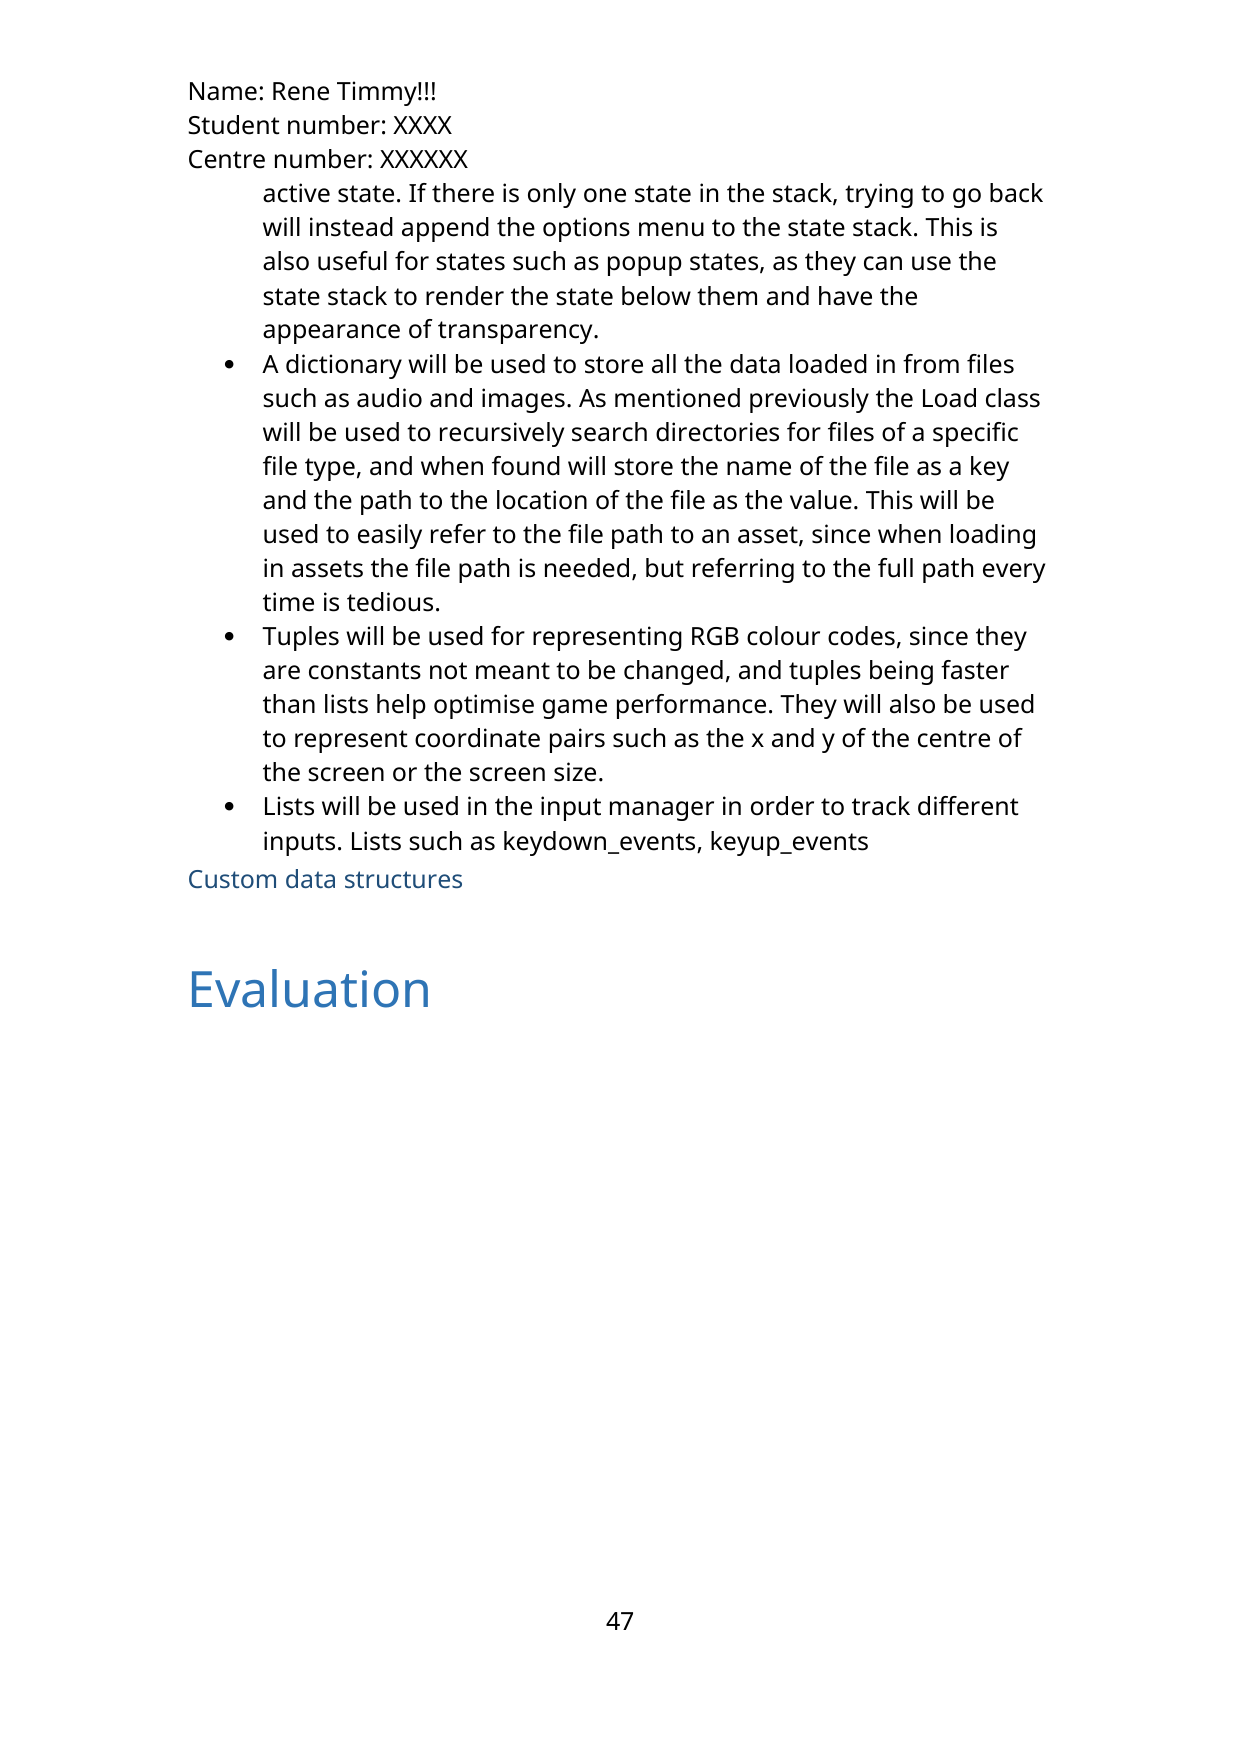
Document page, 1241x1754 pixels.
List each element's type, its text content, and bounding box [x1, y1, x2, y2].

list Lists will be used in the input manager in order to track different inputs. Lists such as keydown_events, keyup_events [225, 789, 1053, 857]
subtitle Evaluation [187, 954, 1053, 1023]
list A dictionary will be used to store all the data loaded in from files such as audio and images. As mentioned previously the Load class will be used to recursively search directories for files of a specific file type, and when found will store the name of the file as a key and the path to the location of the file as the value. This will be used to easily refer to the file path to an asset, since when loading in assets the file path is needed, but referring to the full path every time is tedious. [225, 346, 1053, 619]
subtitle Custom data structures [187, 861, 1053, 895]
list active state. If there is only one state in the stack, trying to go back will instead append the options menu to the state stack. This is also useful for states such as popup states, as they can use the state stack to render the state below them and have the appearance of transparency. [225, 176, 1053, 346]
list Tuples will be used for representing RGB colour codes, since they are constants not meant to be changed, and tuples being faster than lists help optimise game performance. They will also be used to represent coordinate pairs such as the x and y of the centre of the screen or the screen size. [225, 619, 1053, 789]
